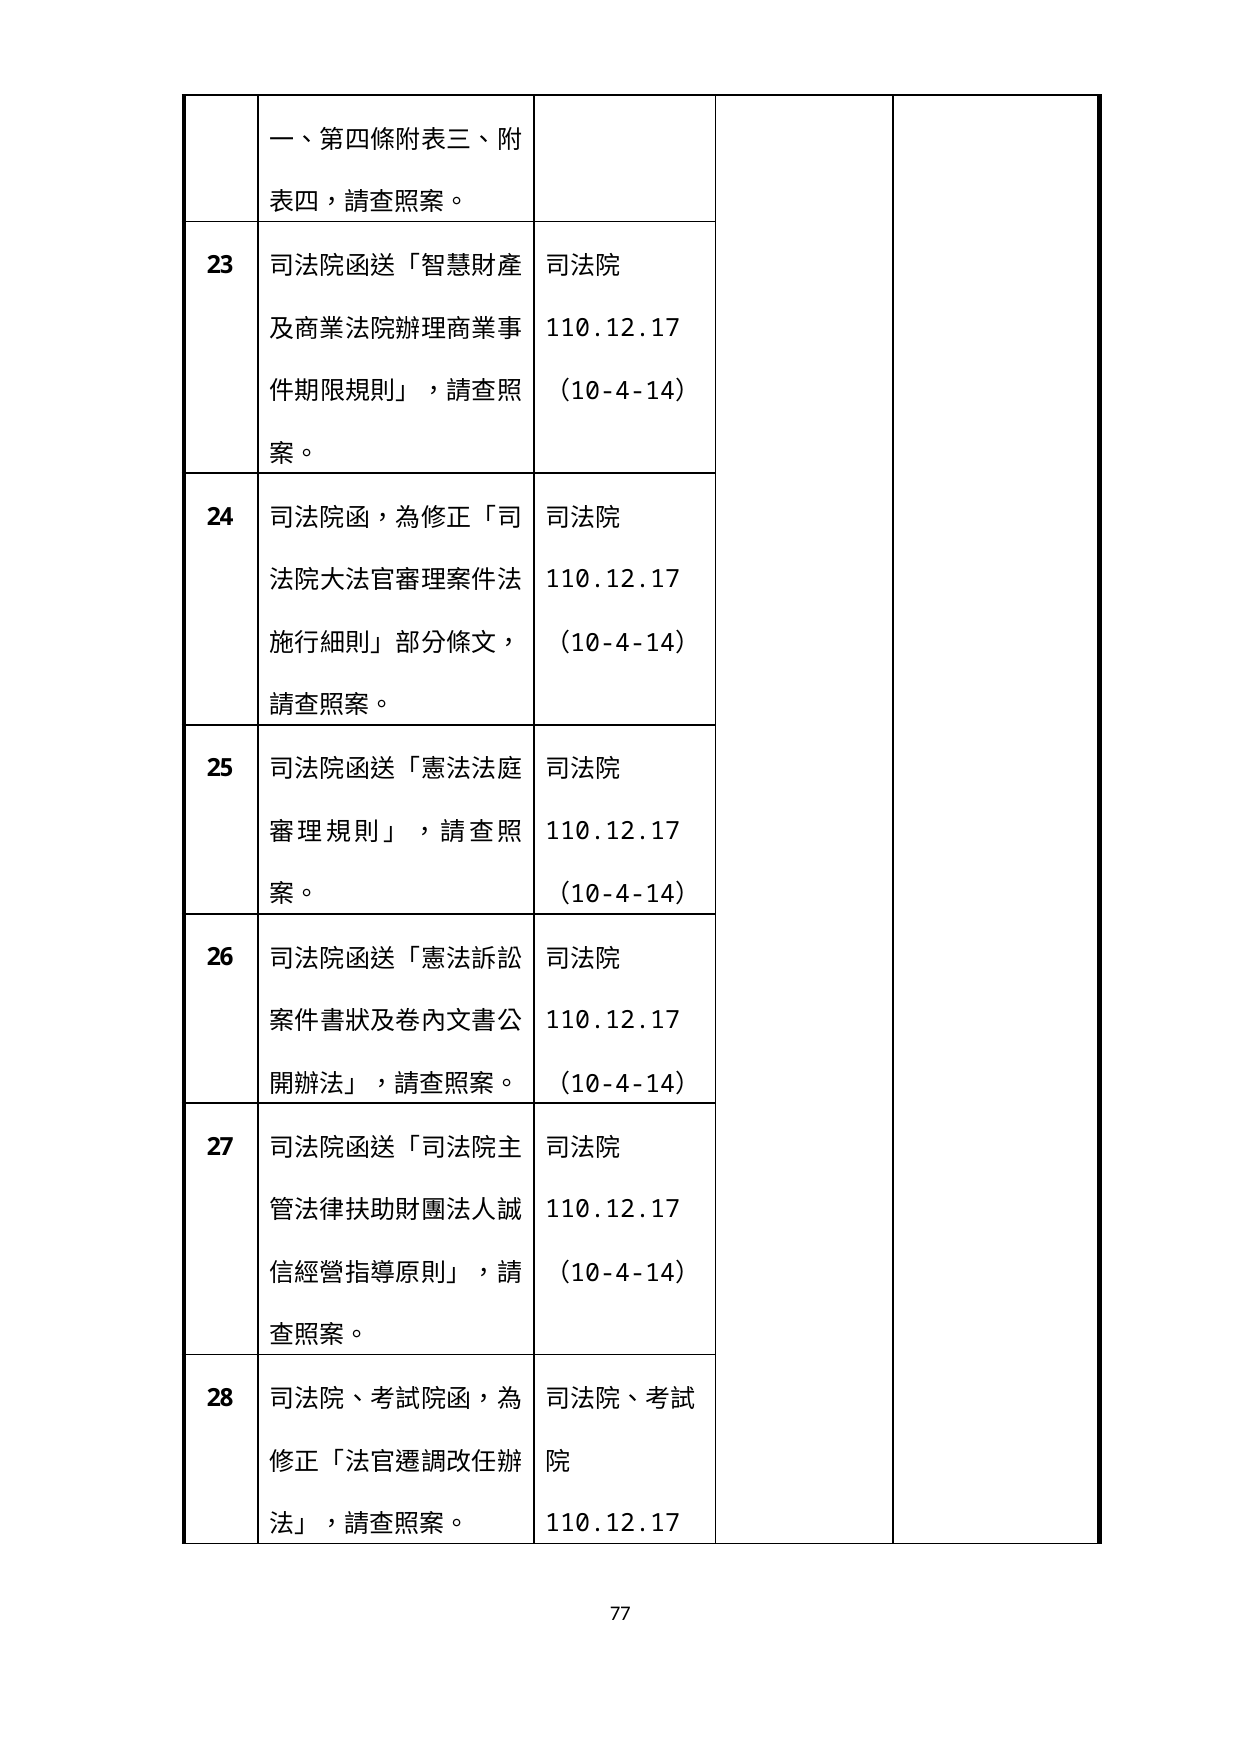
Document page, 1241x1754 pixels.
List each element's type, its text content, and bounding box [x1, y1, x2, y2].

table_cell [716, 96, 892, 1543]
table_cell 司法院、考試院函，為修正「法官遷調改任辦法」，請查照案。 [259, 1355, 533, 1543]
table_cell 司法院 110.12.17 （10-4-14） [535, 222, 715, 472]
table_cell 24 [186, 474, 257, 724]
table_cell 司法院函送「憲法法庭審理規則」，請查照案。 [259, 726, 533, 913]
table_cell 司法院 110.12.17 （10-4-14） [535, 474, 715, 724]
table_cell [535, 96, 715, 221]
table_cell 司法院、考試院 110.12.17 [535, 1355, 715, 1543]
table_cell 27 [186, 1104, 257, 1353]
table_cell 26 [186, 915, 257, 1102]
table_cell 司法院 110.12.17 （10-4-14） [535, 726, 715, 913]
table_cell [186, 96, 257, 221]
table_cell 司法院 110.12.17 （10-4-14） [535, 915, 715, 1102]
table_cell 司法院函送「憲法訴訟案件書狀及卷內文書公開辦法」，請查照案。 [259, 915, 533, 1102]
table_cell 司法院函送「司法院主管法律扶助財團法人誠信經營指導原則」，請查照案。 [259, 1104, 533, 1353]
table_cell 23 [186, 222, 257, 472]
table_cell 一、第四條附表三、附表四，請查照案。 [259, 96, 533, 221]
table_cell [894, 96, 1097, 1543]
table_cell 司法院函送「智慧財產及商業法院辦理商業事件期限規則」，請查照案。 [259, 222, 533, 472]
table_cell 25 [186, 726, 257, 913]
table_cell 28 [186, 1355, 257, 1543]
table_cell 司法院 110.12.17 （10-4-14） [535, 1104, 715, 1353]
table_cell 司法院函，為修正「司法院大法官審理案件法施行細則」部分條文，請查照案。 [259, 474, 533, 724]
